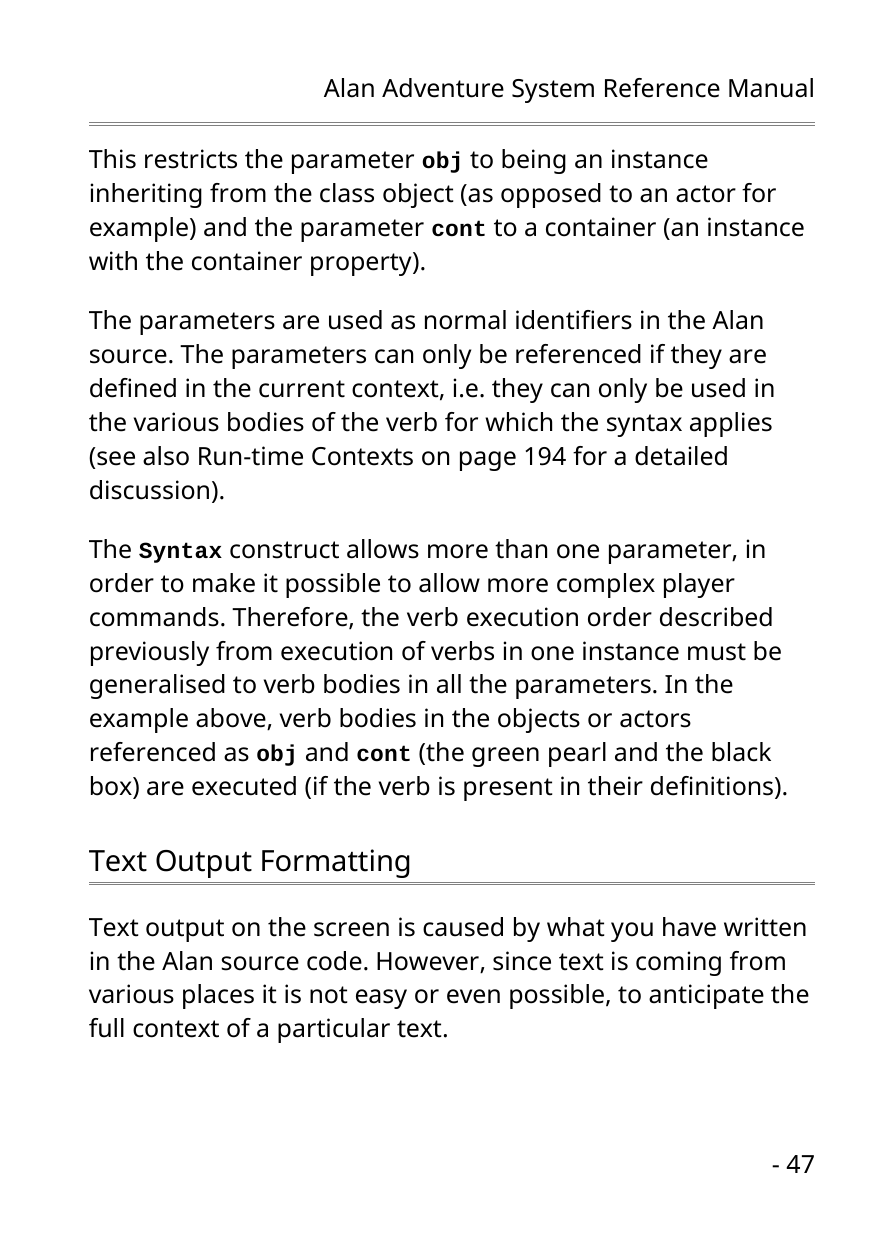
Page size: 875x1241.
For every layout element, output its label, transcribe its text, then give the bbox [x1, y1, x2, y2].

subtitle Text Output Formatting [88, 841, 815, 884]
text This restricts the parameter obj to being an instance inheriting from the class object (as opposed to an actor for example) and the parameter cont to a container (an instance with the container property). [88, 142, 815, 278]
text The parameters are used as normal identifiers in the Alan source. The parameters can only be referenced if they are defined in the current context, i.e. they can only be used in the various bodies of the verb for which the syntax applies (see also Run-time Contexts on page 159 for a detailed discussion). [88, 303, 815, 507]
text The Syntax construct allows more than one parameter, in order to make it possible to allow more complex player commands. Therefore, the verb execution order described previ­ously from execution of verbs in one instance must be generalised to verb bodies in all the parame­ters. In the example above, verb bodies in the objects or actors referenced as obj and cont (the green pearl and the black box) are executed (if the verb is present in their definitions). [88, 532, 815, 803]
text Text output on the screen is caused by what you have written in the Alan source code. However, since text is coming from various places it is not easy or even possible, to anticipate the full context of a particular text. [88, 909, 815, 1045]
